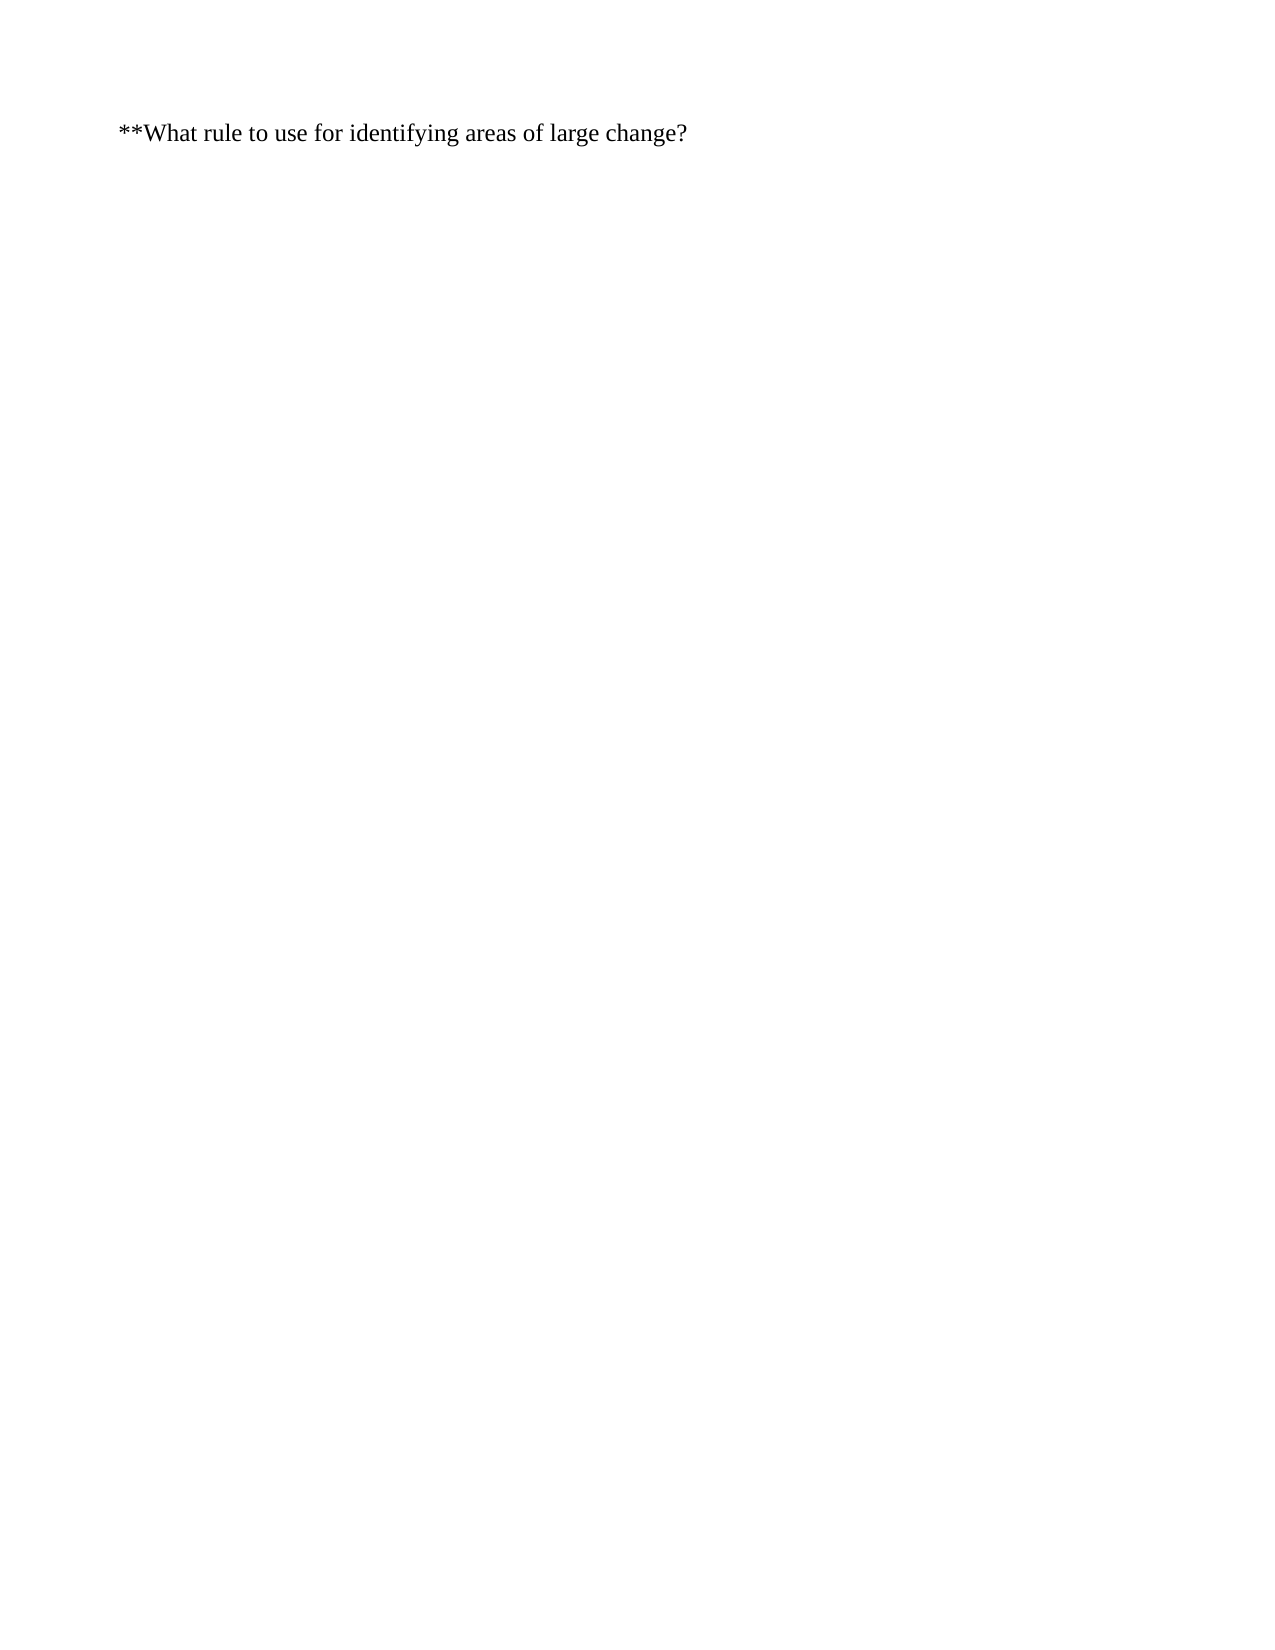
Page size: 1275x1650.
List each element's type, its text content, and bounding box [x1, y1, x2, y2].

text **What rule to use for identifying areas of large change? [118, 118, 1157, 147]
